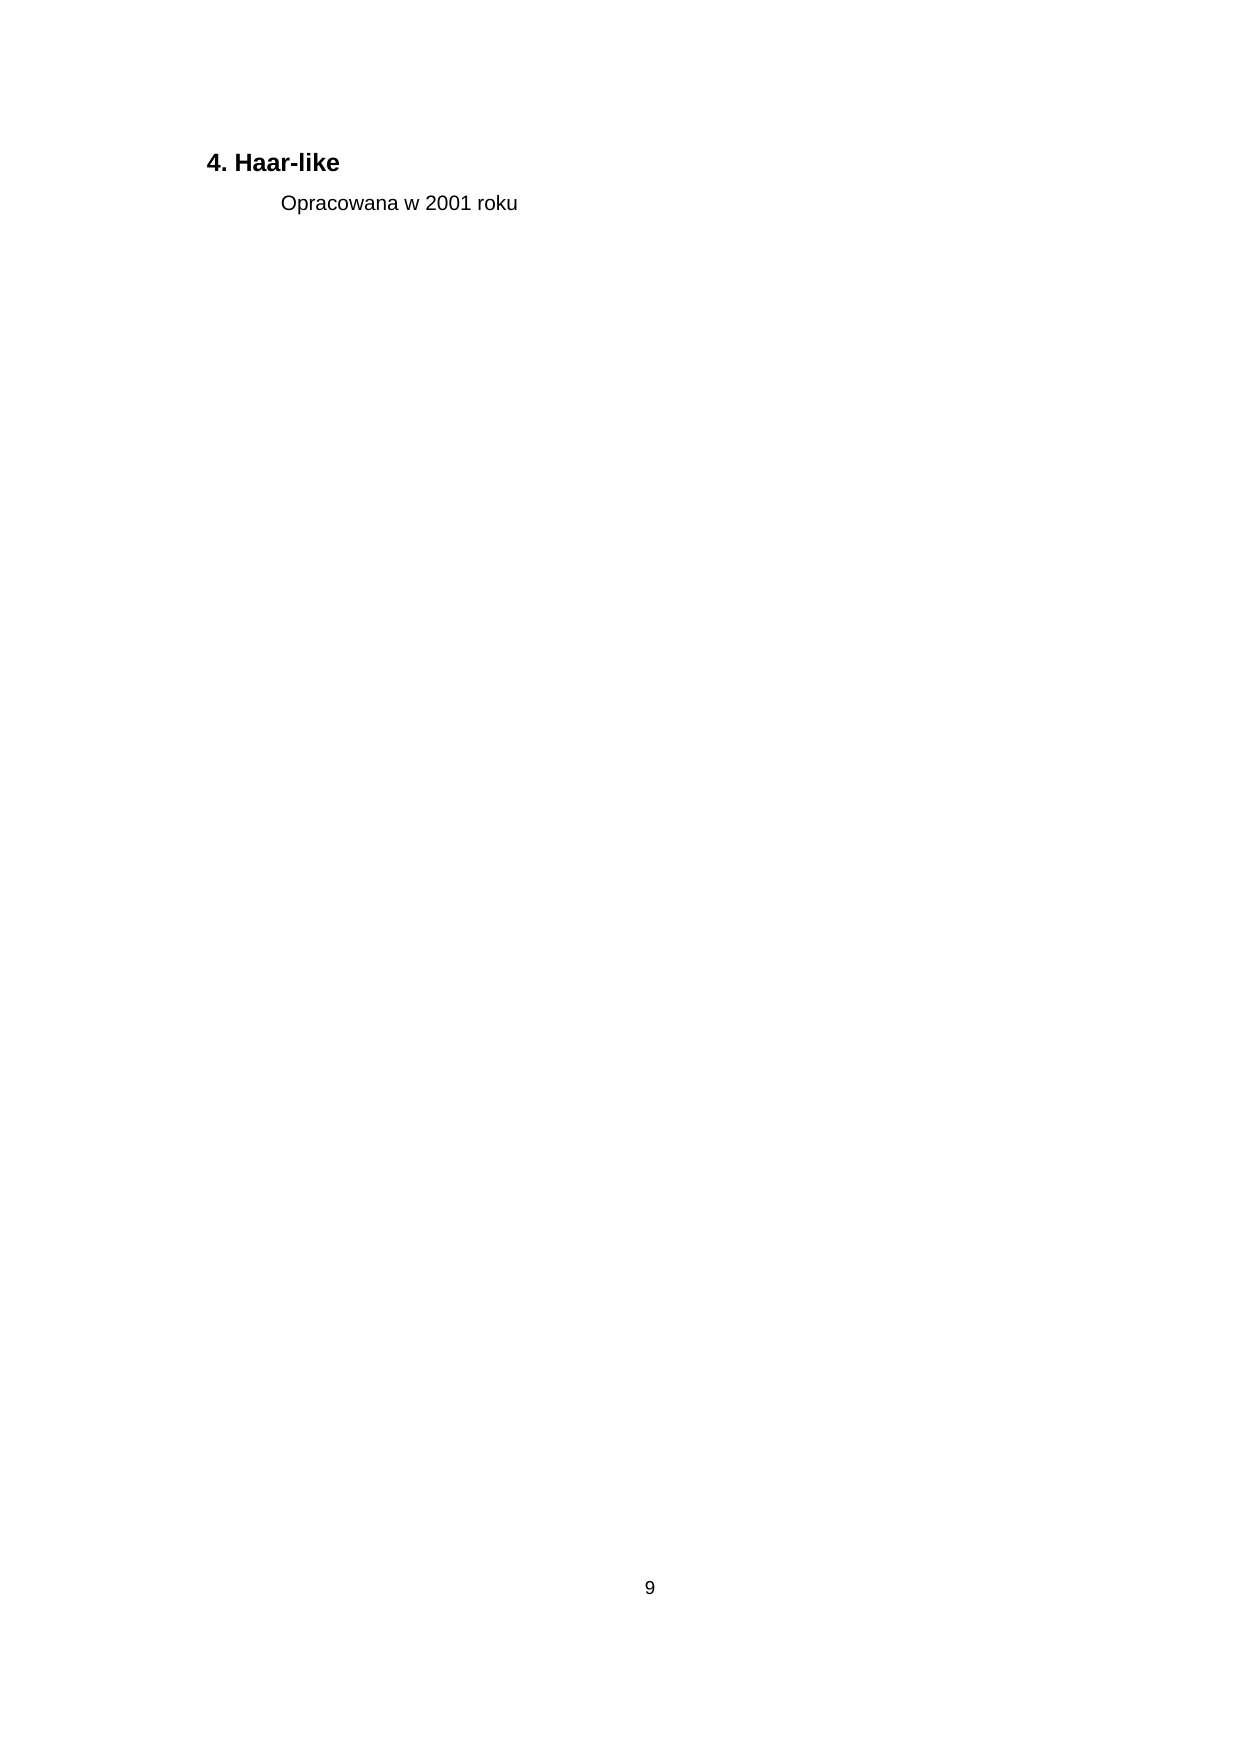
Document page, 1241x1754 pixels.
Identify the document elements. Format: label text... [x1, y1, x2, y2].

text Opracowana w 2001 roku [207, 191, 1093, 215]
list 4. Haar-like [207, 148, 1093, 176]
